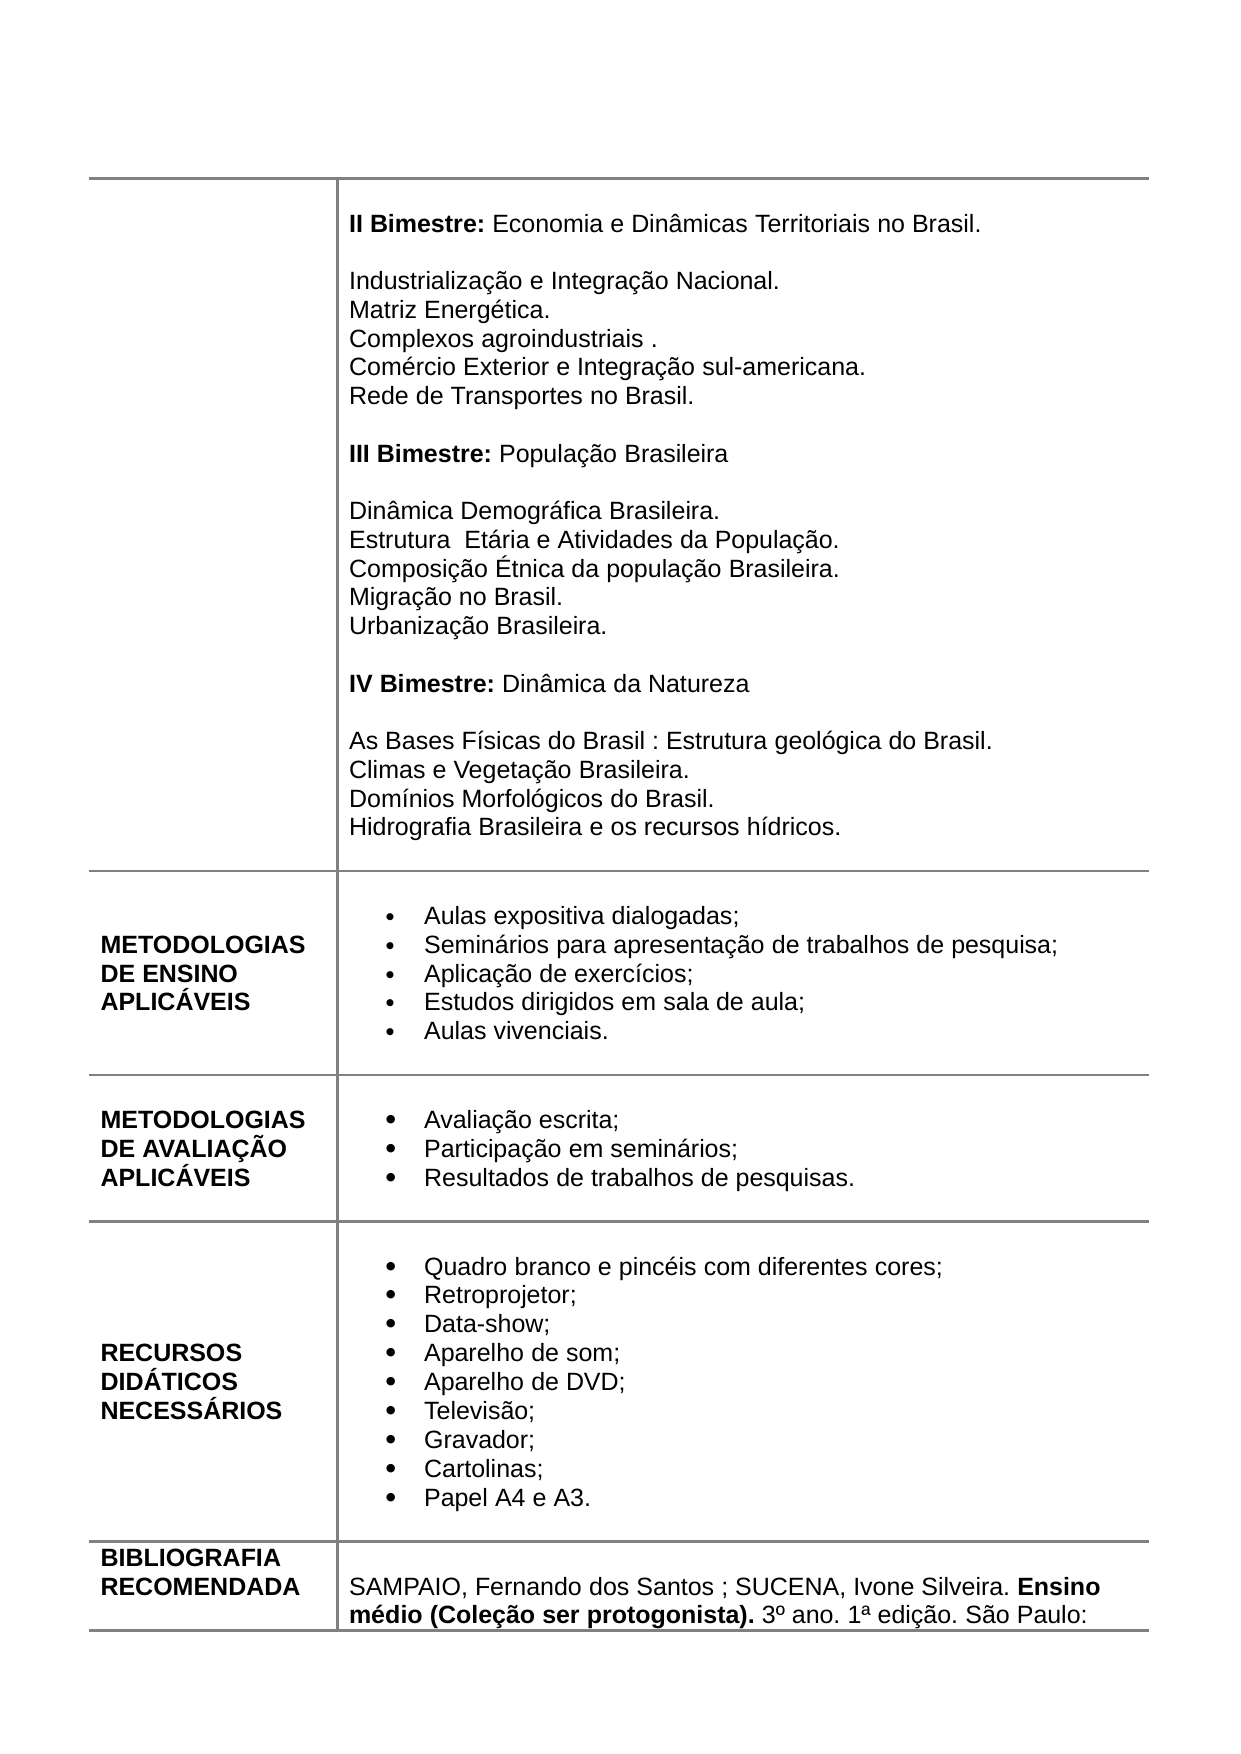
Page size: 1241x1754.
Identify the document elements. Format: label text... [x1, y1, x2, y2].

table_cell RECURSOS DIDÁTICOS NECESSÁRIOS [89, 1223, 336, 1540]
table_cell Aulas expositiva dialogadas; Seminários para apresentação de trabalhos de pesquisa; Aplicação de exercícios; Estudos dirigidos em sala de aula; Aulas vivenciais. [339, 872, 1148, 1074]
table_cell II Bimestre: Economia e Dinâmicas Territoriais no Brasil. Industrialização e Integração Nacional. Matriz Energética. Complexos agroindustriais . Comércio Exterior e Integração sul-americana. Rede de Transportes no Brasil. III Bimestre: População Brasileira Dinâmica Demográfica Brasileira. Estrutura Etária e Atividades da População. Composição Étnica da população Brasileira. Migração no Brasil. Urbanização Brasileira. IV Bimestre: Dinâmica da Natureza As Bases Físicas do Brasil : Estrutura geológica do Brasil. Climas e Vegetação Brasileira. Domínios Morfológicos do Brasil. Hidrografia Brasileira e os recursos hídricos. [339, 180, 1148, 870]
table_cell Avaliação escrita; Participação em seminários; Resultados de trabalhos de pesquisas. [339, 1076, 1148, 1220]
table_cell BIBLIOGRAFIA RECOMENDADA [89, 1543, 336, 1629]
table_cell SAMPAIO, Fernando dos Santos ; SUCENA, Ivone Silveira. Ensino médio (Coleção ser protogonista). 3º ano. 1ª edição. São Paulo: [339, 1543, 1148, 1629]
table_cell [89, 180, 336, 870]
table_cell METODOLOGIAS DE AVALIAÇÃO APLICÁVEIS [89, 1076, 336, 1220]
table_cell METODOLOGIAS DE ENSINO APLICÁVEIS [89, 872, 336, 1074]
table_cell Quadro branco e pincéis com diferentes cores; Retroprojetor; Data-show; Aparelho de som; Aparelho de DVD; Televisão; Gravador; Cartolinas; Papel A4 e A3. [339, 1223, 1148, 1540]
